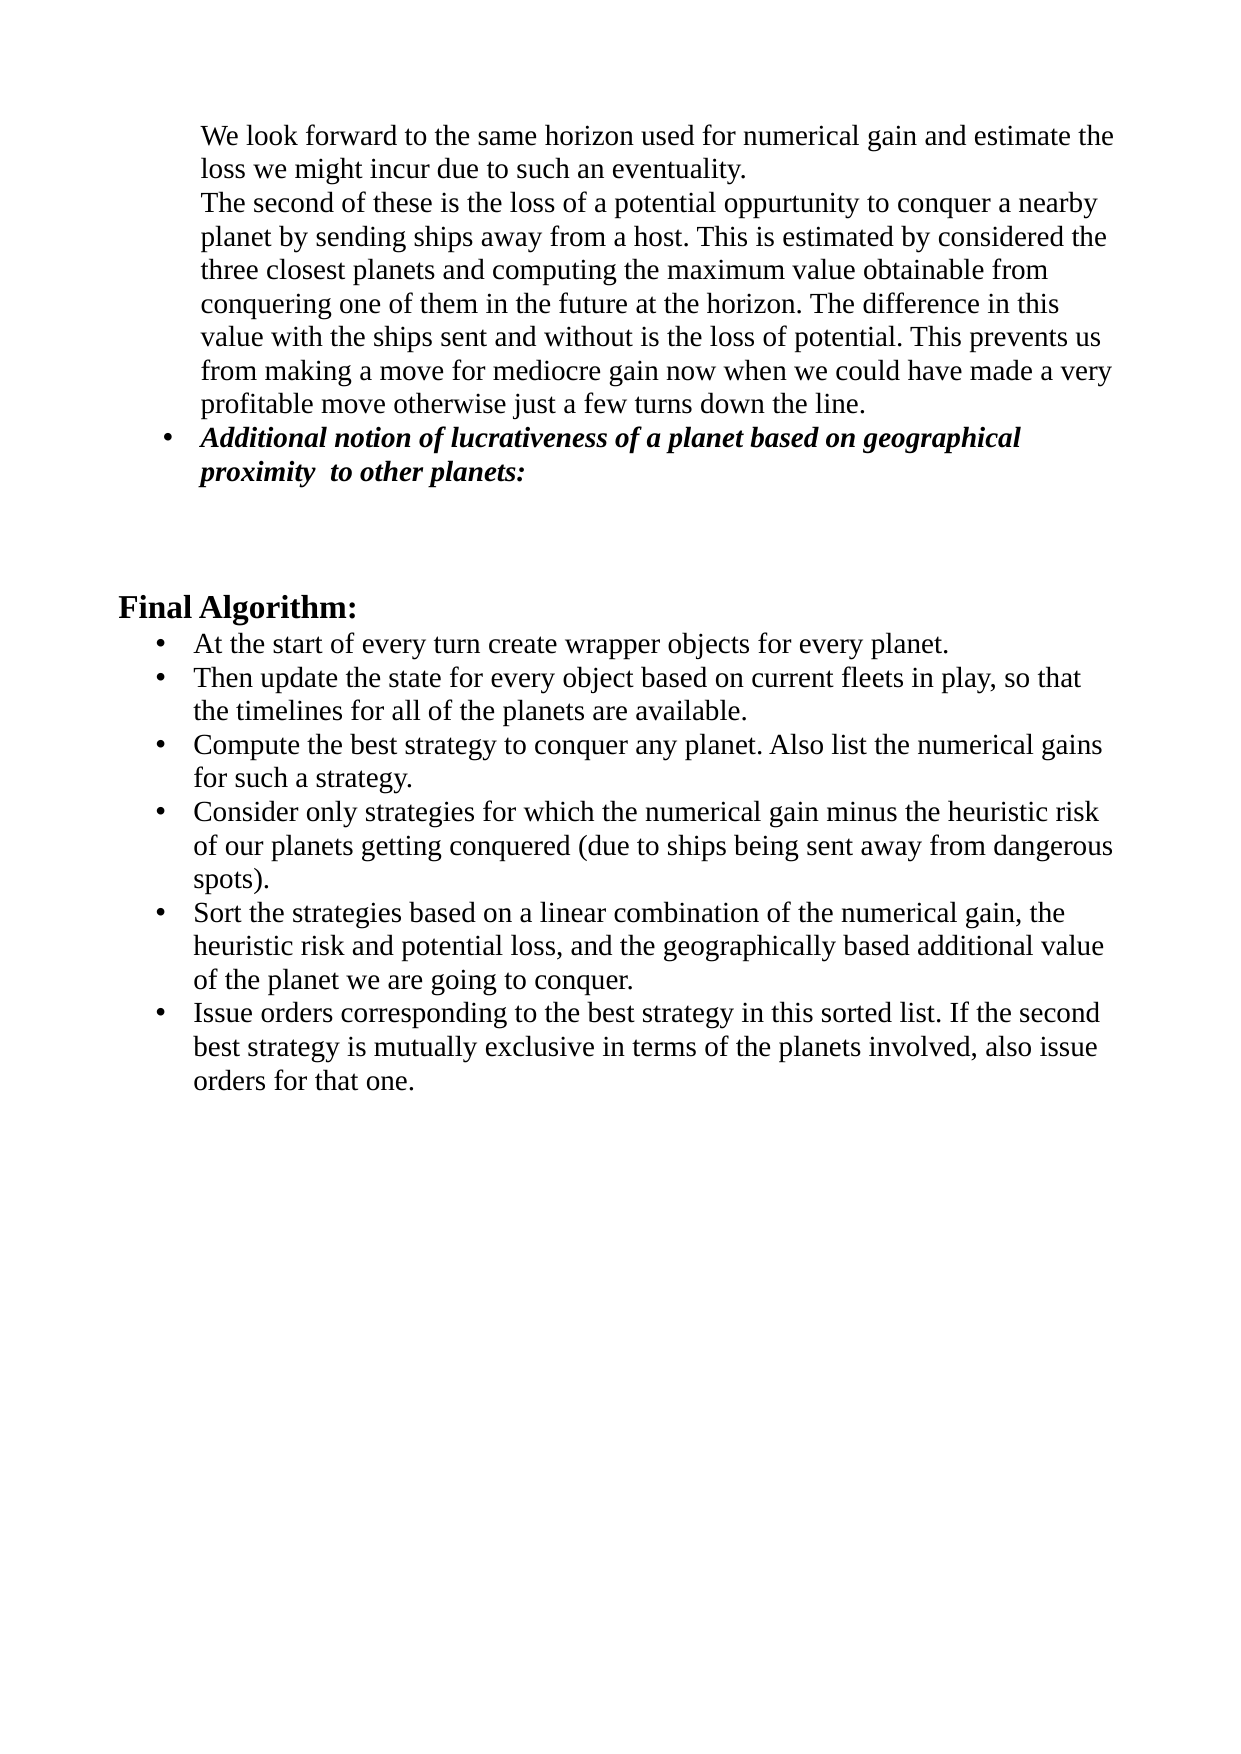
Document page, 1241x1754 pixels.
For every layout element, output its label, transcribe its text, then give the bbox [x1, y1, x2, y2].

list Compute the best strategy to conquer any planet. Also list the numerical gains for such a strategy. [156, 727, 1122, 794]
list We look forward to the same horizon used for numerical gain and estimate the loss we might incur due to such an eventuality. [163, 118, 1122, 185]
list The second of these is the loss of a potential oppurtunity to conquer a nearby planet by sending ships away from a host. This is estimated by considered the three closest planets and computing the maximum value obtainable from conquering one of them in the future at the horizon. The difference in this value with the ships sent and without is the loss of potential. This prevents us from making a move for mediocre gain now when we could have made a very profitable move otherwise just a few turns down the line. [163, 185, 1122, 420]
list Consider only strategies for which the numerical gain minus the heuristic risk of our planets getting conquered (due to ships being sent away from dangerous spots). [156, 794, 1122, 895]
list Sort the strategies based on a linear combination of the numerical gain, the heuristic risk and potential loss, and the geographically based additional value of the planet we are going to conquer. [156, 895, 1122, 996]
list At the start of every turn create wrapper objects for every planet. [156, 626, 1122, 660]
list Additional notion of lucrativeness of a planet based on geographical proximity to other planets: [163, 420, 1122, 487]
list Issue orders corresponding to the best strategy in this sorted list. If the second best strategy is mutually exclusive in terms of the planets involved, also issue orders for that one. [156, 996, 1122, 1096]
text Final Algorithm: [118, 588, 1122, 626]
list Then update the state for every object based on current fleets in play, so that the timelines for all of the planets are available. [156, 660, 1122, 727]
